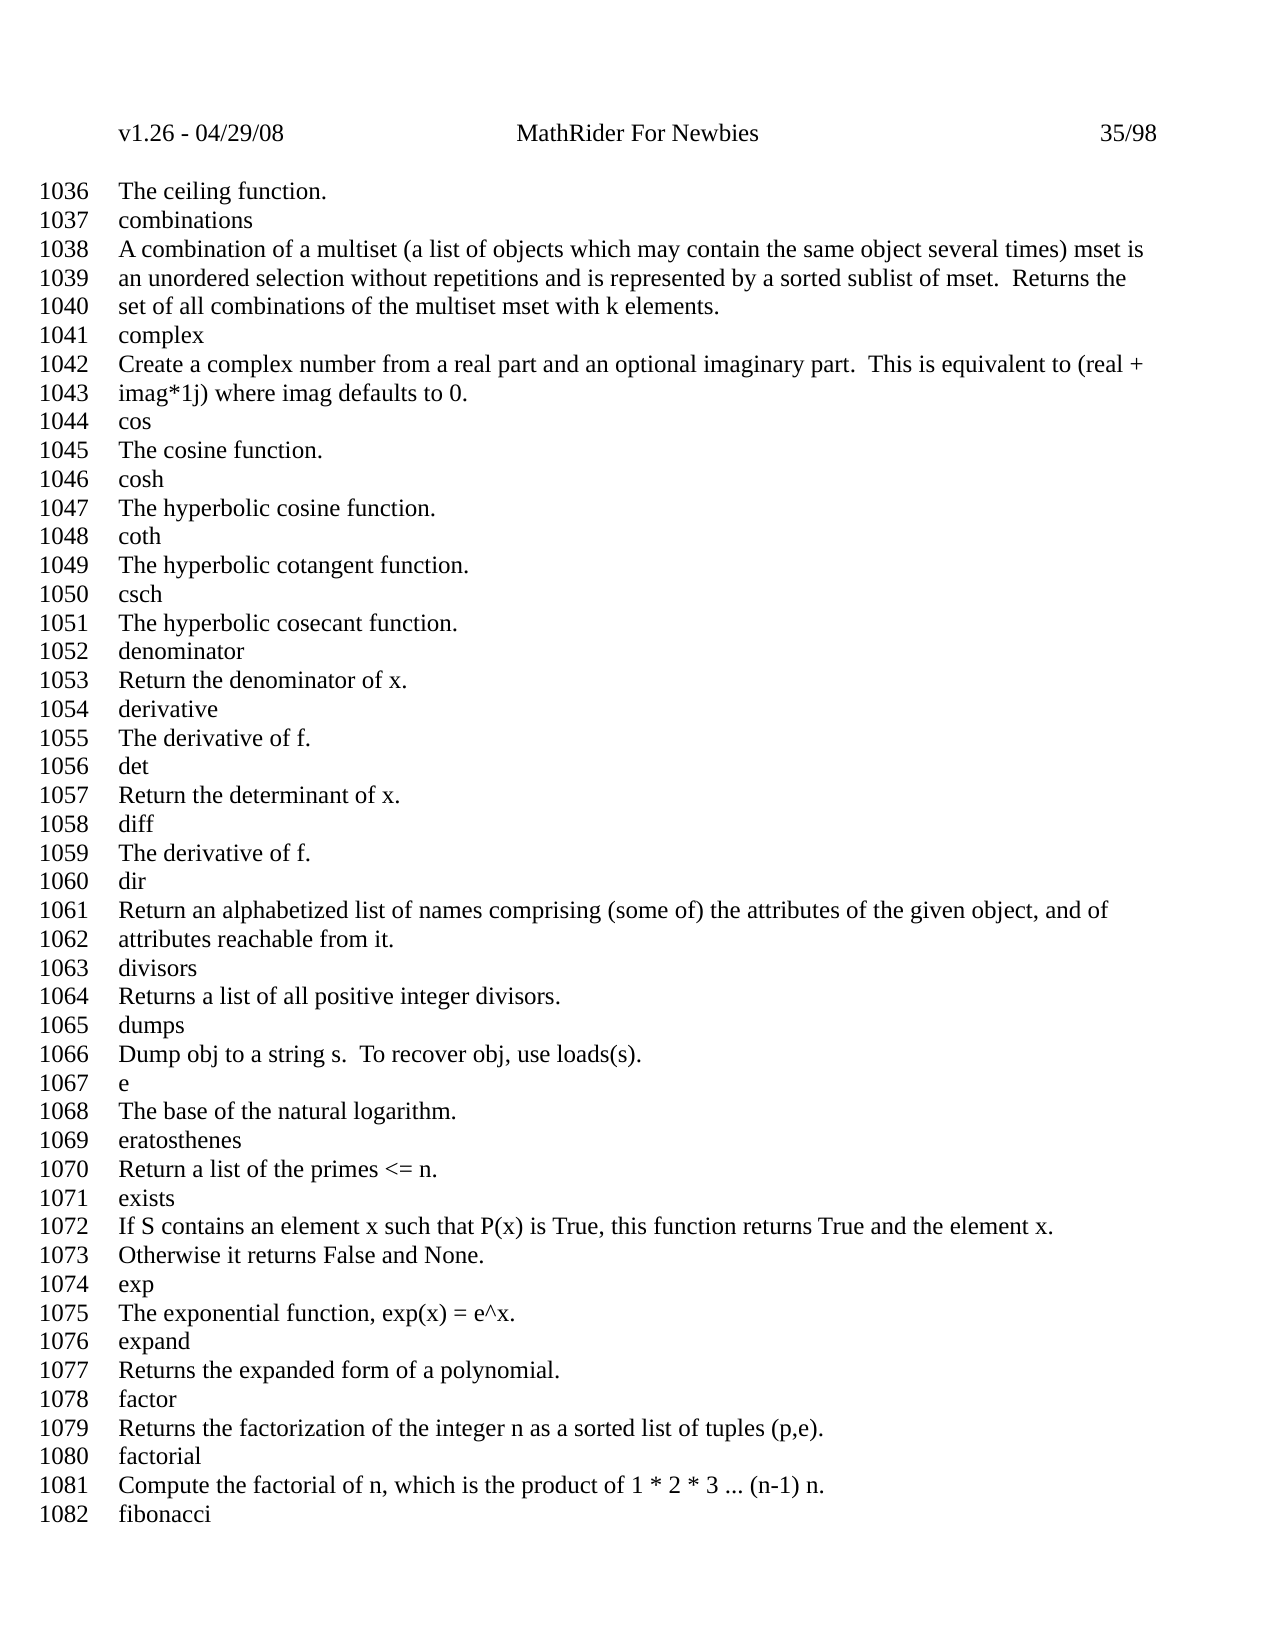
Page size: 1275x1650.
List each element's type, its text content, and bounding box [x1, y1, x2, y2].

text dir [118, 866, 1157, 895]
text Returns the factorization of the integer n as a sorted list of tuples (p,e). [118, 1413, 1157, 1441]
text denominator [118, 636, 1157, 665]
text The hyperbolic cotangent function. [118, 550, 1157, 579]
text Return a list of the primes <= n. [118, 1154, 1157, 1183]
text factor [118, 1384, 1157, 1413]
text cosh [118, 464, 1157, 493]
text divisors [118, 953, 1157, 981]
text Create a complex number from a real part and an optional imaginary part. This is equivalent to (real + imag*1j) where imag defaults to 0. [118, 349, 1157, 406]
text expand [118, 1326, 1157, 1355]
text If S contains an element x such that P(x) is True, this function returns True and the element x. Otherwise it returns False and None. [118, 1211, 1157, 1269]
text The ceiling function. [118, 176, 1157, 205]
text cos [118, 406, 1157, 435]
text complex [118, 320, 1157, 349]
text fibonacci [118, 1499, 1157, 1528]
text eratosthenes [118, 1125, 1157, 1154]
text Return an alphabetized list of names comprising (some of) the attributes of the given object, and of attributes reachable from it. [118, 895, 1157, 953]
text The base of the natural logarithm. [118, 1096, 1157, 1125]
text e [118, 1068, 1157, 1096]
text dumps [118, 1010, 1157, 1039]
text The cosine function. [118, 435, 1157, 464]
text Compute the factorial of n, which is the product of 1 * 2 * 3 ... (n-1) n. [118, 1470, 1157, 1499]
text det [118, 751, 1157, 780]
text The hyperbolic cosine function. [118, 493, 1157, 521]
text factorial [118, 1441, 1157, 1470]
text diff [118, 809, 1157, 838]
text exp [118, 1269, 1157, 1298]
text Returns a list of all positive integer divisors. [118, 981, 1157, 1010]
text The exponential function, exp(x) = e^x. [118, 1298, 1157, 1326]
text Return the denominator of x. [118, 665, 1157, 694]
text A combination of a multiset (a list of objects which may contain the same object several times) mset is an unordered selection without repetitions and is represented by a sorted sublist of mset. Returns the set of all combinations of the multiset mset with k elements. [118, 234, 1157, 320]
text exists [118, 1183, 1157, 1211]
text coth [118, 521, 1157, 550]
text Return the determinant of x. [118, 780, 1157, 809]
text The derivative of f. [118, 838, 1157, 866]
text Returns the expanded form of a polynomial. [118, 1355, 1157, 1384]
text The derivative of f. [118, 723, 1157, 751]
text csch [118, 579, 1157, 608]
text derivative [118, 694, 1157, 723]
text combinations [118, 205, 1157, 234]
text Dump obj to a string s. To recover obj, use loads(s). [118, 1039, 1157, 1068]
text The hyperbolic cosecant function. [118, 608, 1157, 636]
